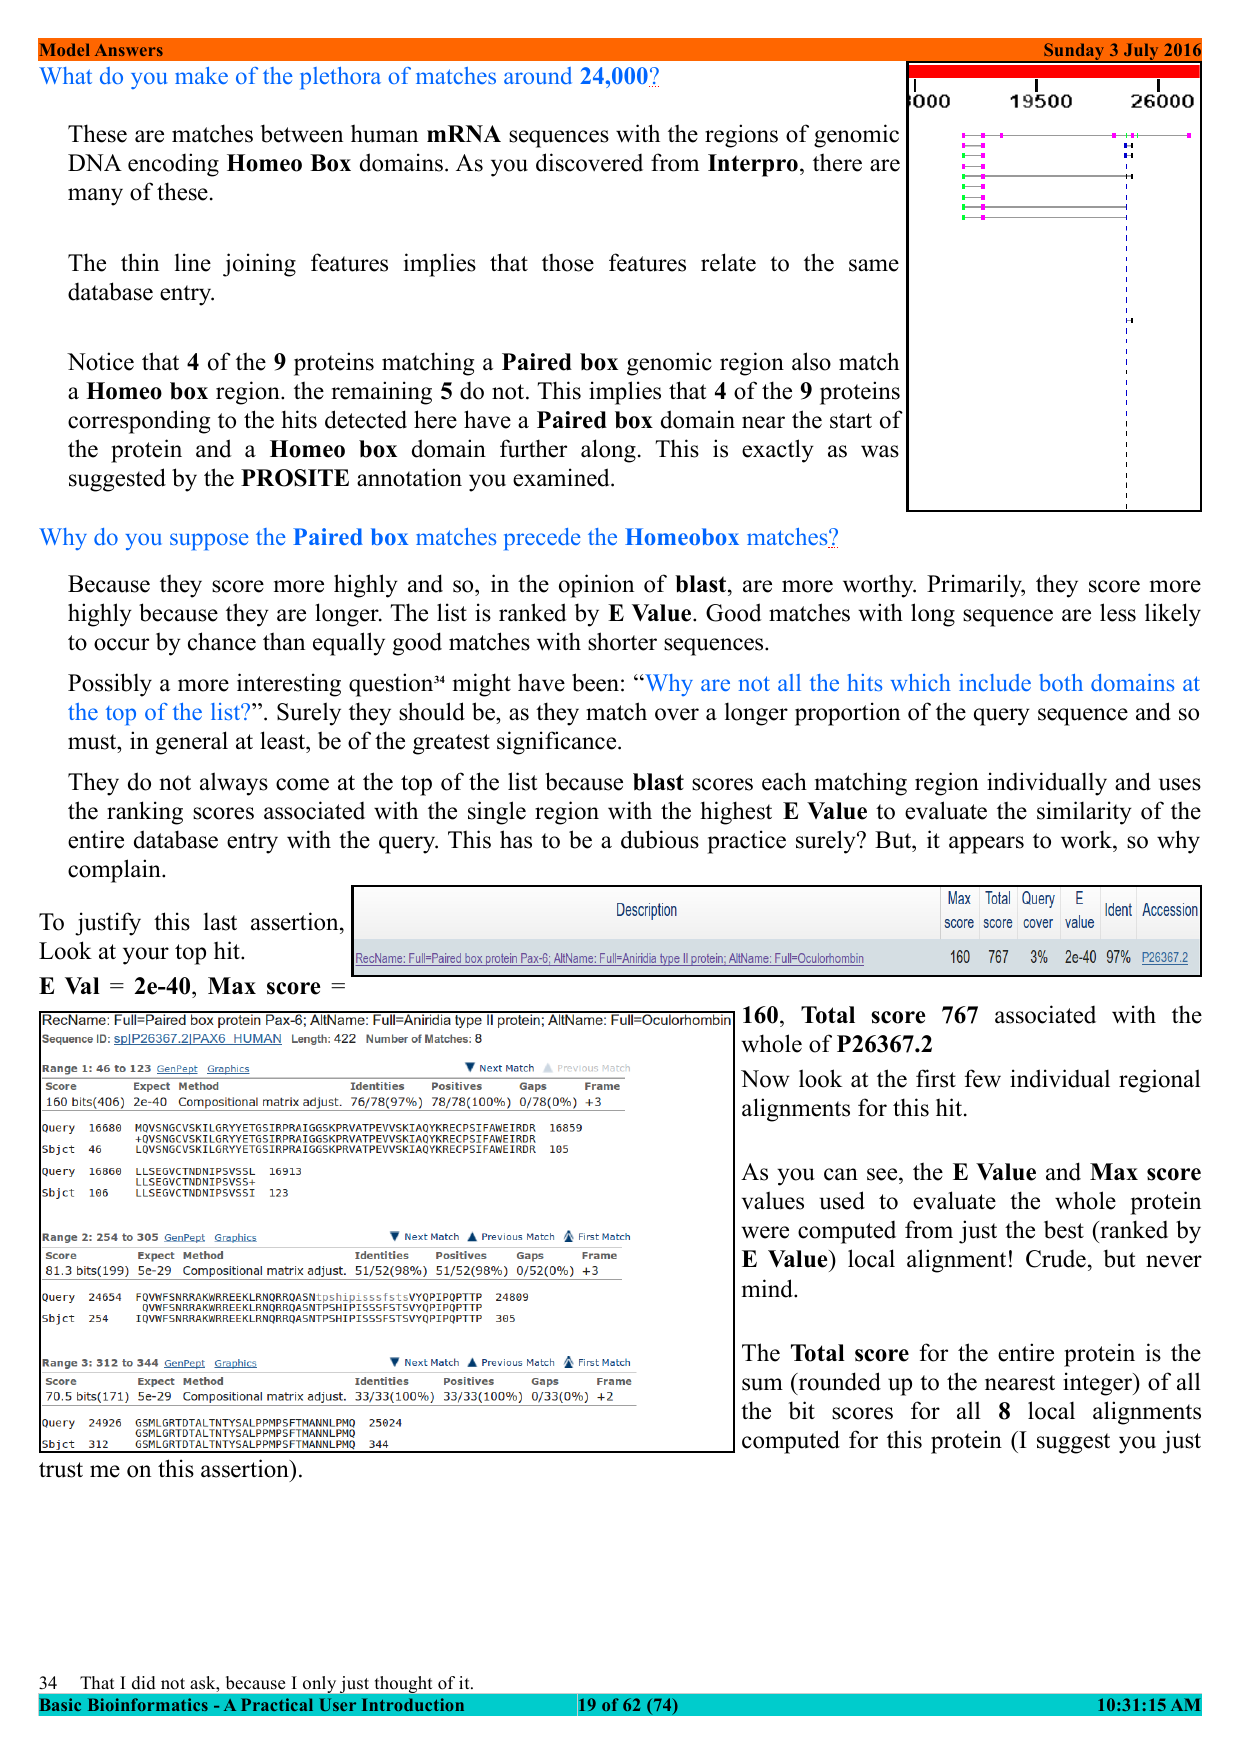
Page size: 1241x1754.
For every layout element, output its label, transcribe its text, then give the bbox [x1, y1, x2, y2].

text Notice that 4 of the 9 proteins matching a Paired box genomic region also match a Homeo box region. the remaining 5 do not. This implies that 4 of the 9 proteins corresponding to the hits detected here have a Paired box domain near the start of the protein and a Homeo box domain further along. This is exactly as was suggested by the PROSITE annotation you examined. [68, 347, 906, 492]
text What do you make of the plethora of matches around 24,000? [38, 61, 906, 89]
picture [41, 1013, 733, 1451]
text E Val = 2e-40, Max score = 160, Total score 767 associated with the whole of P26367.2 [38, 971, 1202, 1058]
text That I did not ask, because I only just thought of it. [38, 1671, 1202, 1693]
text These are matches between human mRNA sequences with the regions of genomic DNA encoding Homeo Box domains. As you discovered from Interpro, there are many of these. [68, 119, 906, 206]
picture [909, 63, 1200, 510]
text They do not always come at the top of the list because blast scores each matching region individually and uses the ranking scores associated with the single region with the highest E Value to evaluate the similarity of the entire database entry with the query. This has to be a dubious practice surely? But, it appears to work, so why complain. [68, 767, 1202, 883]
text To justify this last assertion, Look at your top hit. [38, 906, 351, 964]
text Now look at the first few individual regional alignments for this hit. [735, 1064, 1202, 1122]
text The Total score for the entire protein is the sum (rounded up to the nearest integer) of all the bit scores for all 8 local alignments computed for this protein (I suggest you just trust me on this assertion). [38, 1338, 1202, 1483]
text Possibly a more interesting question might have been: “Why are not all the hits which include both domains at the top of the list?”. Surely they should be, as they match over a longer proportion of the query sequence and so must, in general at least, be of the greatest significance. [68, 668, 1202, 755]
text Why do you suppose the Paired box matches precede the Homeobox matches? [38, 522, 1202, 551]
text Because they score more highly and so, in the opinion of blast, are more worthy. Primarily, they score more highly because they are longer. The list is ranked by E Value. Good matches with long sequence are less likely to occur by chance than equally good matches with shorter sequences. [68, 569, 1202, 656]
text The thin line joining features implies that those features relate to the same database entry. [68, 248, 906, 306]
picture [354, 887, 1200, 975]
text As you can see, the E Value and Max score values used to evaluate the whole protein were computed from just the best (ranked by E Value) local alignment! Crude, but never mind. [735, 1157, 1202, 1302]
